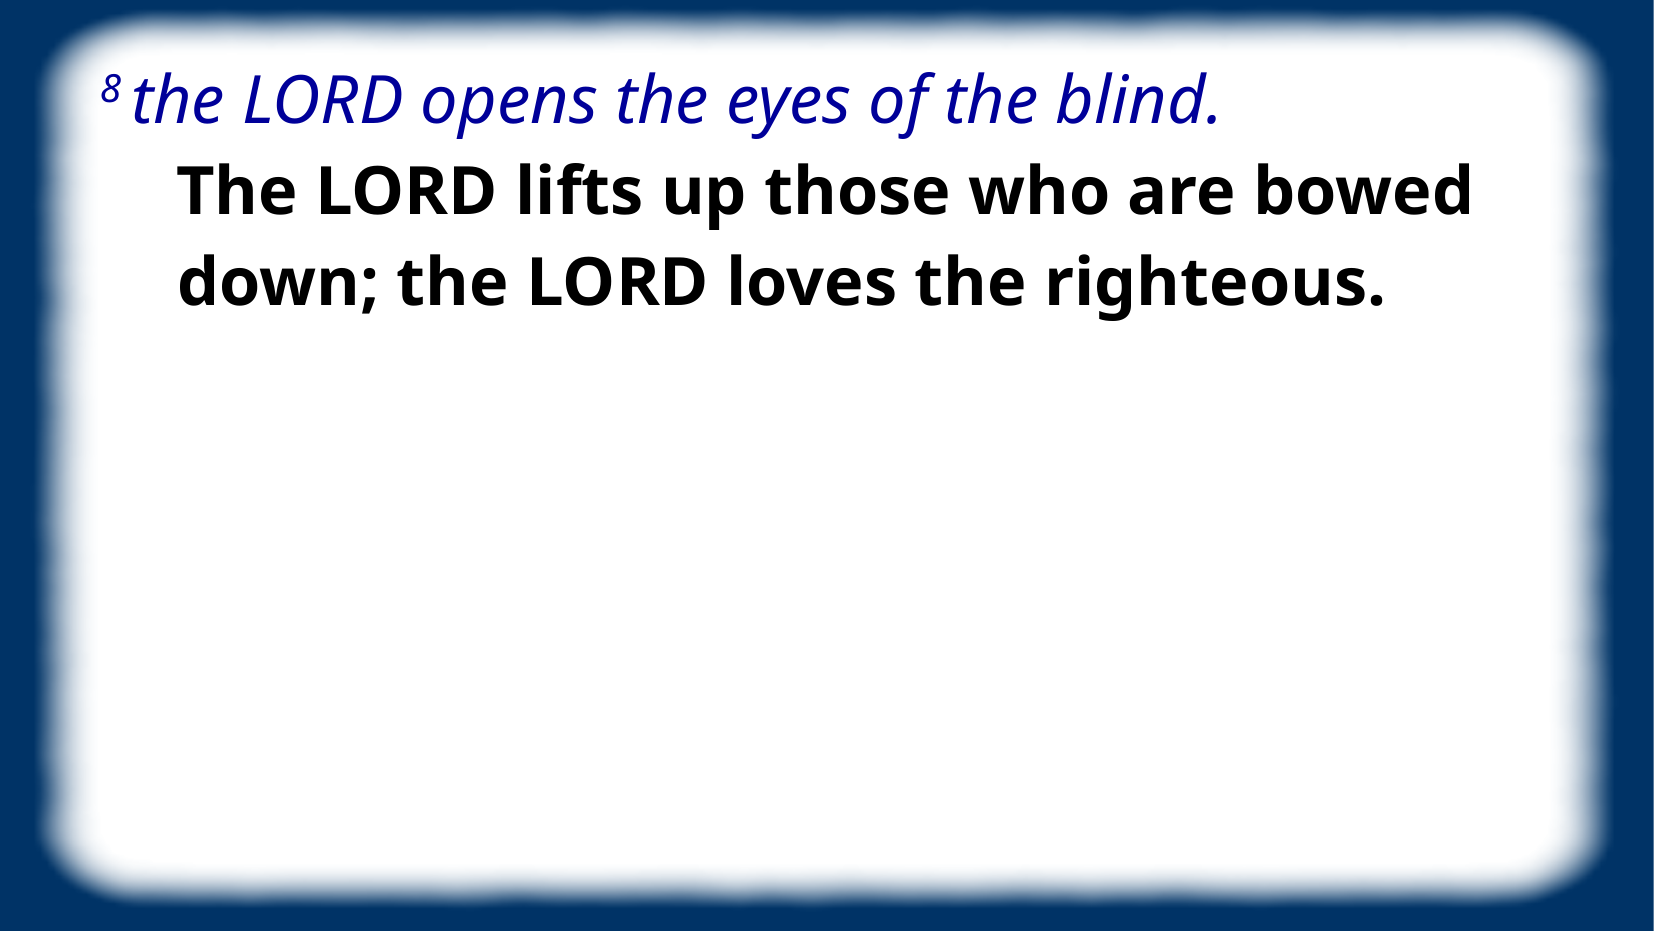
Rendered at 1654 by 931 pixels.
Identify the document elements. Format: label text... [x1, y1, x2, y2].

picture [0, 0, 1654, 931]
text_box 8 the LORD opens the eyes of the blind. The LORD lifts up those who are bowed down; the LORD loves the righteous. [75, 45, 1576, 466]
